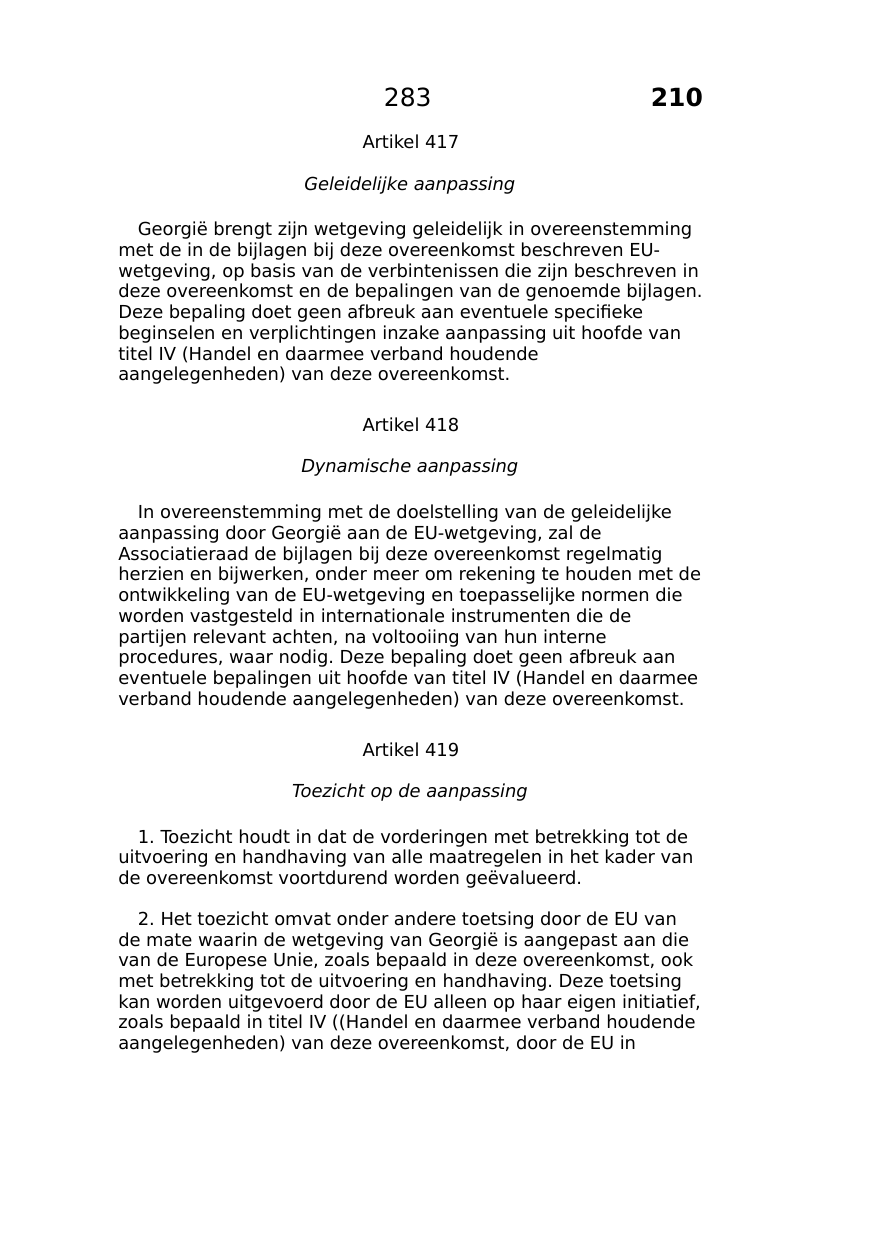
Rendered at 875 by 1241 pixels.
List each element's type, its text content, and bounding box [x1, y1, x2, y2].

text 2. Het toezicht omvat onder andere toetsing door de EU van de mate waarin de wetgeving van Georgië is aangepast aan die van de Europese Unie, zoals bepaald in deze overeenkomst, ook met betrekking tot de uitvoering en handhaving. Deze toetsing kan worden uitgevoerd door de EU alleen op haar eigen initiatief, zoals bepaald in titel IV ((Handel en daarmee verband houdende aangelegenheden) van deze overeenkomst, door de EU in [118, 909, 703, 1054]
text In overeenstemming met de doelstelling van de geleidelijke aanpassing door Georgië aan de EU-wetgeving, zal de Associatieraad de bijlagen bij deze overeenkomst regelmatig herzien en bijwerken, onder meer om rekening te houden met de ontwikkeling van de EU-wetgeving en toepasselijke normen die worden vastgesteld in internationale instrumenten die de partijen relevant achten, na voltooiing van hun interne procedures, waar nodig. Deze bepaling doet geen afbreuk aan eventuele bepalingen uit hoofde van titel IV (Handel en daarmee verband houdende aangelegenheden) van deze overeenkomst. [118, 502, 703, 709]
text Georgië brengt zijn wetgeving geleidelijk in overeenstemming met de in de bijlagen bij deze overeenkomst beschreven EU-wetgeving, op basis van de verbintenissen die zijn beschreven in deze overeenkomst en de bepalingen van de genoemde bijlagen. Deze bepaling doet geen afbreuk aan eventuele specifieke beginselen en verplichtingen inzake aanpassing uit hoofde van titel IV (Handel en daarmee verband houdende aangelegenheden) van deze overeenkomst. [118, 219, 703, 385]
subtitle Artikel 419 Toezicht op de aanpassing [118, 739, 703, 802]
subtitle Artikel 417 Geleidelijke aanpassing [118, 132, 703, 194]
text 1. Toezicht houdt in dat de vorderingen met betrekking tot de uitvoering en handhaving van alle maatregelen in het kader van de overeenkomst voortdurend worden geëvalueerd. [118, 827, 703, 889]
subtitle Artikel 418 Dynamische aanpassing [118, 415, 703, 477]
